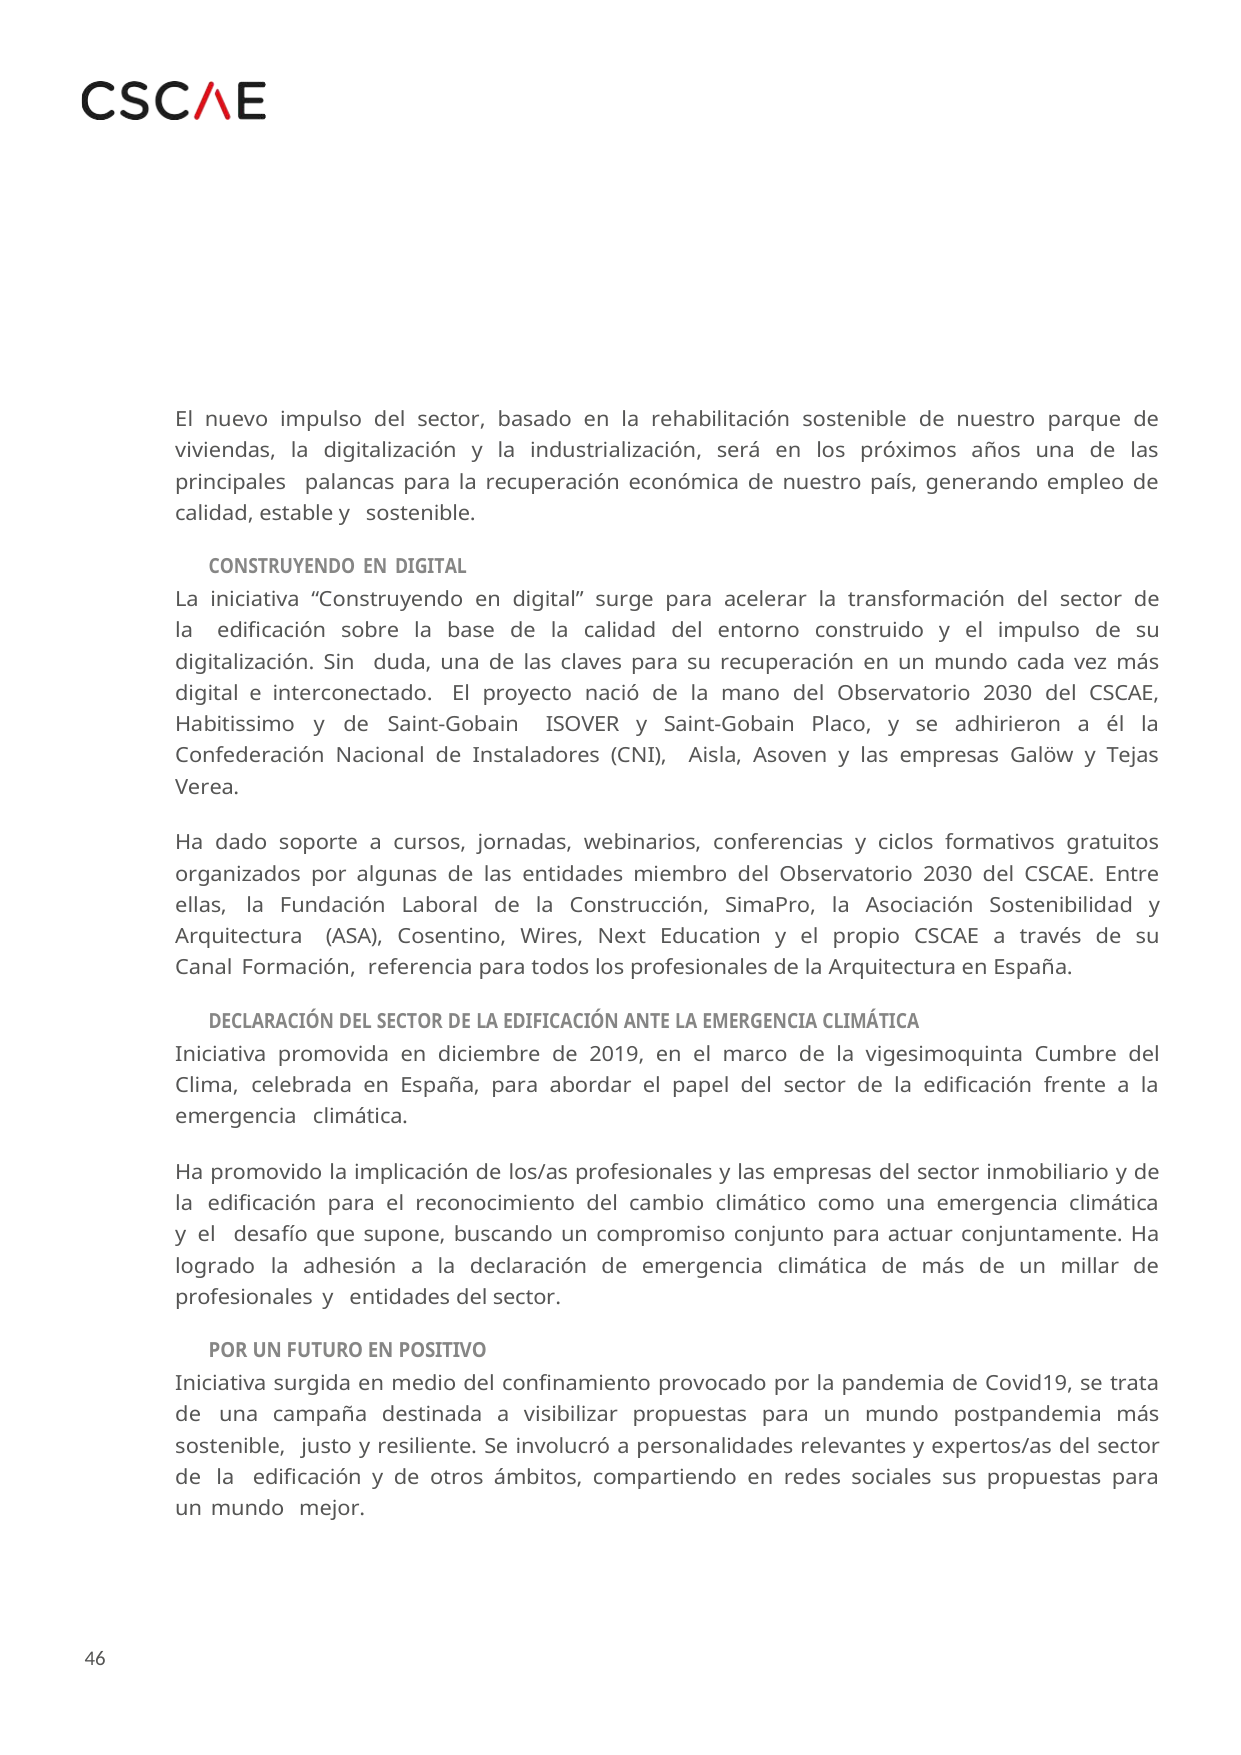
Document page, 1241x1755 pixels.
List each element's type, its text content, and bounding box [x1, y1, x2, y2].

text Ha promovido la implicación de los/as profesionales y las empresas del sector inmobiliario y de la ediﬁcación para el reconocimiento del cambio climático como una emergencia climática y el desafío que supone, buscando un compromiso conjunto para actuar conjuntamente. Ha logrado la adhesión a la declaración de emergencia climática de más de un millar de profesionales y entidades del sector. [175, 1154, 1160, 1311]
text La iniciativa “Construyendo en digital” surge para acelerar la transformación del sector de la ediﬁcación sobre la base de la calidad del entorno construido y el impulso de su digitalización. Sin duda, una de las claves para su recuperación en un mundo cada vez más digital e interconectado. El proyecto nació de la mano del Observatorio 2030 del CSCAE, Habitissimo y de Saint-Gobain ISOVER y Saint-Gobain Placo, y se adhirieron a él la Confederación Nacional de Instaladores (CNI), Aisla, Asoven y las empresas Galöw y Tejas Verea. [175, 582, 1160, 800]
text Iniciativa promovida en diciembre de 2019, en el marco de la vigesimoquinta Cumbre del Clima, celebrada en España, para abordar el papel del sector de la ediﬁcación frente a la emergencia climática. [175, 1036, 1160, 1130]
text El nuevo impulso del sector, basado en la rehabilitación sostenible de nuestro parque de viviendas, la digitalización y la industrialización, será en los próximos años una de las principales palancas para la recuperación económica de nuestro país, generando empleo de calidad, estable y sostenible. [175, 402, 1160, 527]
subtitle POR UN FUTURO EN POSITIVO [208, 1336, 1172, 1363]
text Ha dado soporte a cursos, jornadas, webinarios, conferencias y ciclos formativos gratuitos organizados por algunas de las entidades miembro del Observatorio 2030 del CSCAE. Entre ellas, la Fundación Laboral de la Construcción, SimaPro, la Asociación Sostenibilidad y Arquitectura (ASA), Cosentino, Wires, Next Education y el propio CSCAE a través de su Canal Formación, referencia para todos los profesionales de la Arquitectura en España. [175, 825, 1160, 981]
text Iniciativa surgida en medio del conﬁnamiento provocado por la pandemia de Covid19, se trata de una campaña destinada a visibilizar propuestas para un mundo postpandemia más sostenible, justo y resiliente. Se involucró a personalidades relevantes y expertos/as del sector de la ediﬁcación y de otros ámbitos, compartiendo en redes sociales sus propuestas para un mundo mejor. [175, 1366, 1160, 1522]
subtitle CONSTRUYENDO EN DIGITAL [208, 552, 1172, 579]
subtitle DECLARACIÓN DEL SECTOR DE LA EDIFICACIÓN ANTE LA EMERGENCIA CLIMÁTICA [208, 1007, 1172, 1033]
